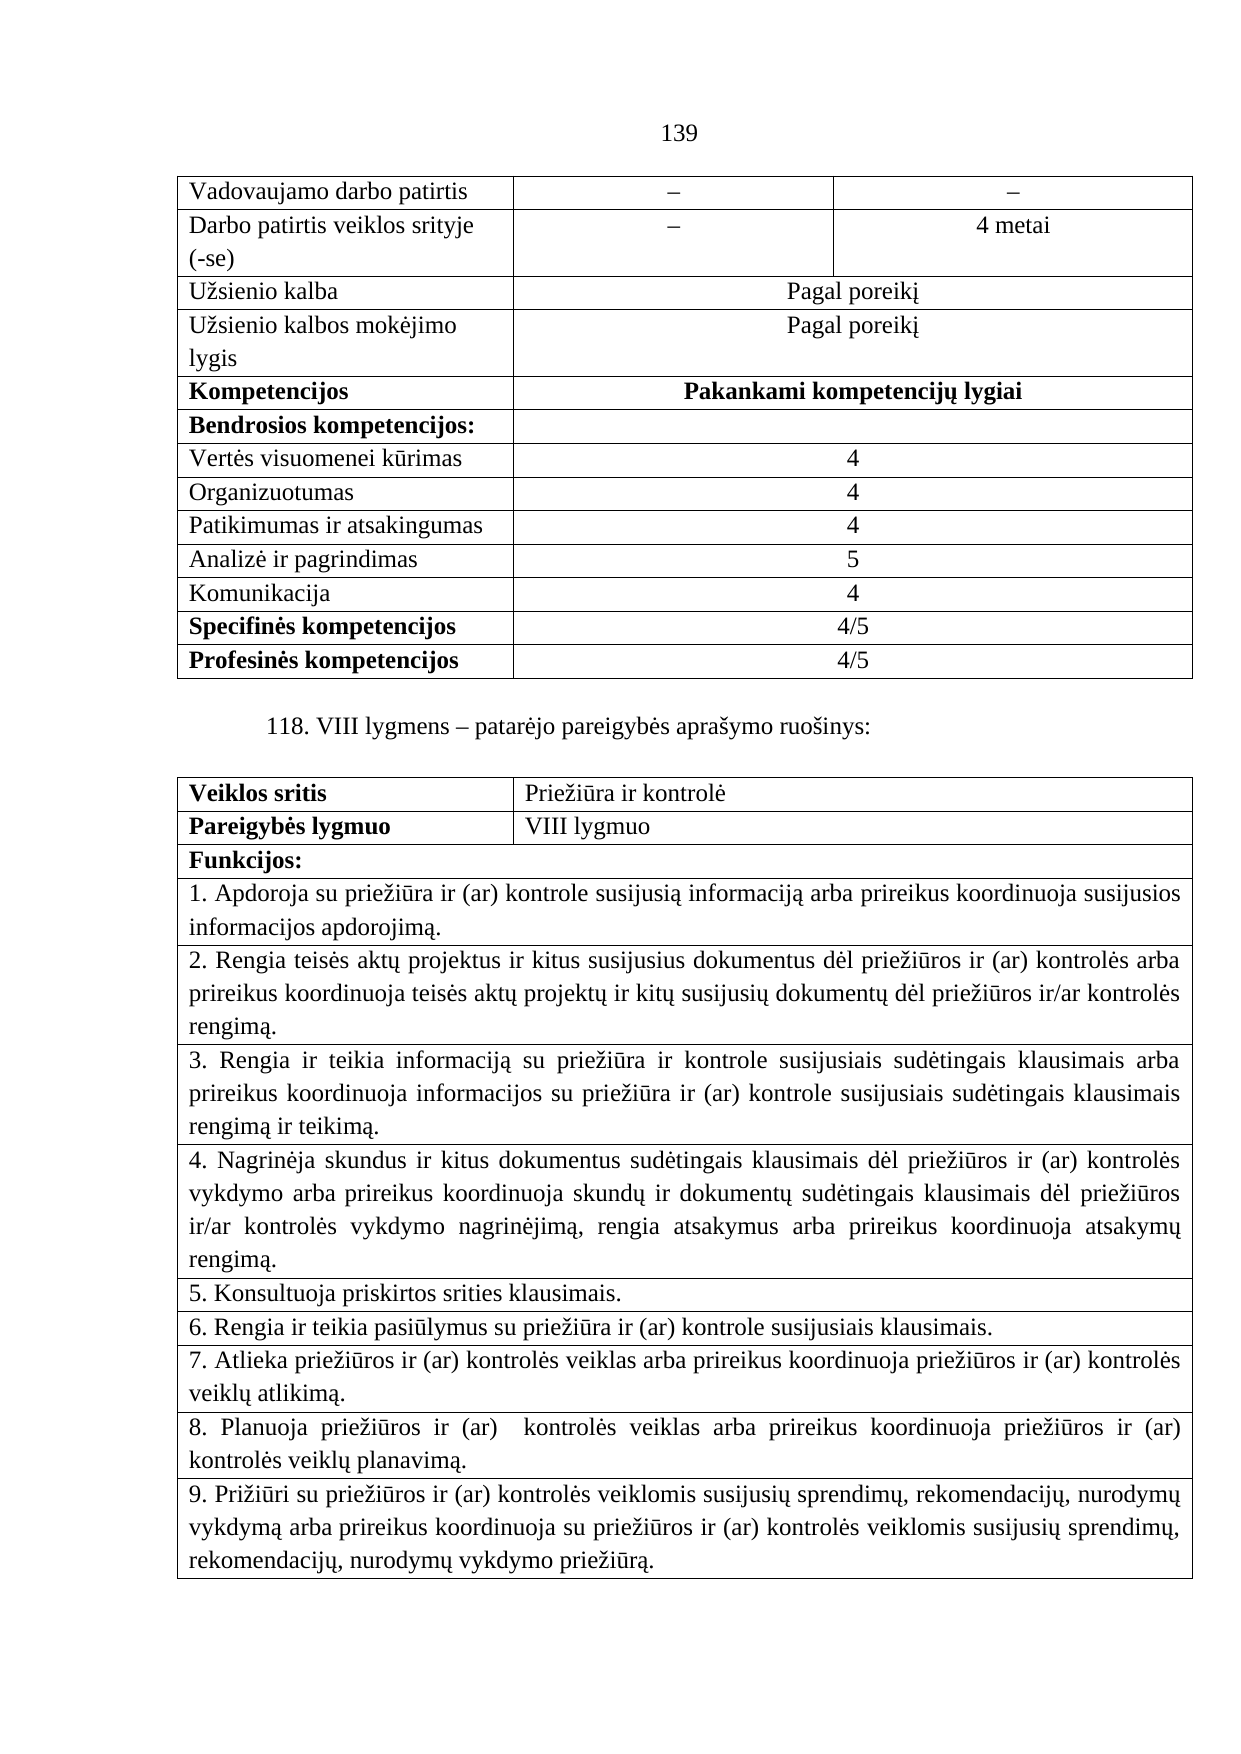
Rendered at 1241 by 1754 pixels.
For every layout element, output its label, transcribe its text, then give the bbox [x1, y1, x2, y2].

table_cell 4 [514, 578, 1192, 611]
table_cell 5. Konsultuoja priskirtos srities klausimais. [178, 1279, 1192, 1311]
table_cell VIII lygmuo [514, 812, 1192, 844]
table_cell 4/5 [514, 612, 1192, 644]
table_cell 8. Planuoja priežiūros ir (ar) kontrolės veiklas arba prireikus koordinuoja priežiūros ir (ar) kontrolės veiklų planavimą. [178, 1413, 1192, 1478]
table_cell Pareigybės lygmuo [178, 812, 513, 844]
table_cell Užsienio kalba [178, 277, 513, 309]
table_cell 7. Atlieka priežiūros ir (ar) kontrolės veiklas arba prireikus koordinuoja priežiūros ir (ar) kontrolės veiklų atlikimą. [178, 1346, 1192, 1411]
table_cell Pagal poreikį [514, 277, 1192, 309]
table_cell Specifinės kompetencijos [178, 612, 513, 644]
table_cell 6. Rengia ir teikia pasiūlymus su priežiūra ir (ar) kontrole susijusiais klausimais. [178, 1312, 1192, 1344]
table_cell 4 [514, 511, 1192, 543]
text 118. VIII lygmens – patarėjo pareigybės aprašymo ruošinys: [177, 711, 1181, 740]
table_cell – [514, 177, 833, 209]
table_cell 5 [514, 545, 1192, 577]
table_cell 3. Rengia ir teikia informaciją su priežiūra ir kontrole susijusiais sudėtingais klausimais arba prireikus koordinuoja informacijos su priežiūra ir (ar) kontrole susijusiais sudėtingais klausimais rengimą ir teikimą. [178, 1045, 1192, 1144]
table_header Veiklos sritis [178, 778, 513, 811]
table_cell Komunikacija [178, 578, 513, 611]
table_cell 9. Prižiūri su priežiūros ir (ar) kontrolės veiklomis susijusių sprendimų, rekomendacijų, nurodymų vykdymą arba prireikus koordinuoja su priežiūros ir (ar) kontrolės veiklomis susijusių sprendimų, rekomendacijų, nurodymų vykdymo priežiūrą. [178, 1479, 1192, 1578]
table_cell Funkcijos: [178, 845, 1192, 878]
table_cell Vertės visuomenei kūrimas [178, 444, 513, 476]
table_cell 4 [514, 478, 1192, 510]
table_cell Kompetencijos [178, 377, 513, 409]
table_cell – [514, 210, 833, 276]
table_cell 1. Apdoroja su priežiūra ir (ar) kontrole susijusią informaciją arba prireikus koordinuoja susijusios informacijos apdorojimą. [178, 879, 1192, 945]
table_cell 4 [514, 444, 1192, 476]
table_cell Darbo patirtis veiklos srityje (-se) [178, 210, 513, 276]
table_cell 4 metai [834, 210, 1192, 276]
table_cell [514, 410, 1192, 443]
table_cell Pagal poreikį [514, 310, 1192, 376]
table_cell 4. Nagrinėja skundus ir kitus dokumentus sudėtingais klausimais dėl priežiūros ir (ar) kontrolės vykdymo arba prireikus koordinuoja skundų ir dokumentų sudėtingais klausimais dėl priežiūros ir/ar kontrolės vykdymo nagrinėjimą, rengia atsakymus arba prireikus koordinuoja atsakymų rengimą. [178, 1145, 1192, 1277]
table_cell Analizė ir pagrindimas [178, 545, 513, 577]
table_cell 2. Rengia teisės aktų projektus ir kitus susijusius dokumentus dėl priežiūros ir (ar) kontrolės arba prireikus koordinuoja teisės aktų projektų ir kitų susijusių dokumentų dėl priežiūros ir/ar kontrolės rengimą. [178, 946, 1192, 1044]
table_cell 4/5 [514, 645, 1192, 678]
table_cell Profesinės kompetencijos [178, 645, 513, 678]
table_cell Užsienio kalbos mokėjimo lygis [178, 310, 513, 376]
table_cell Patikimumas ir atsakingumas [178, 511, 513, 543]
table_cell Bendrosios kompetencijos: [178, 410, 513, 443]
table_cell – [834, 177, 1192, 209]
table_cell Vadovaujamo darbo patirtis [178, 177, 513, 209]
table_header Priežiūra ir kontrolė [514, 778, 1192, 811]
table_cell Organizuotumas [178, 478, 513, 510]
table_cell Pakankami kompetencijų lygiai [514, 377, 1192, 409]
